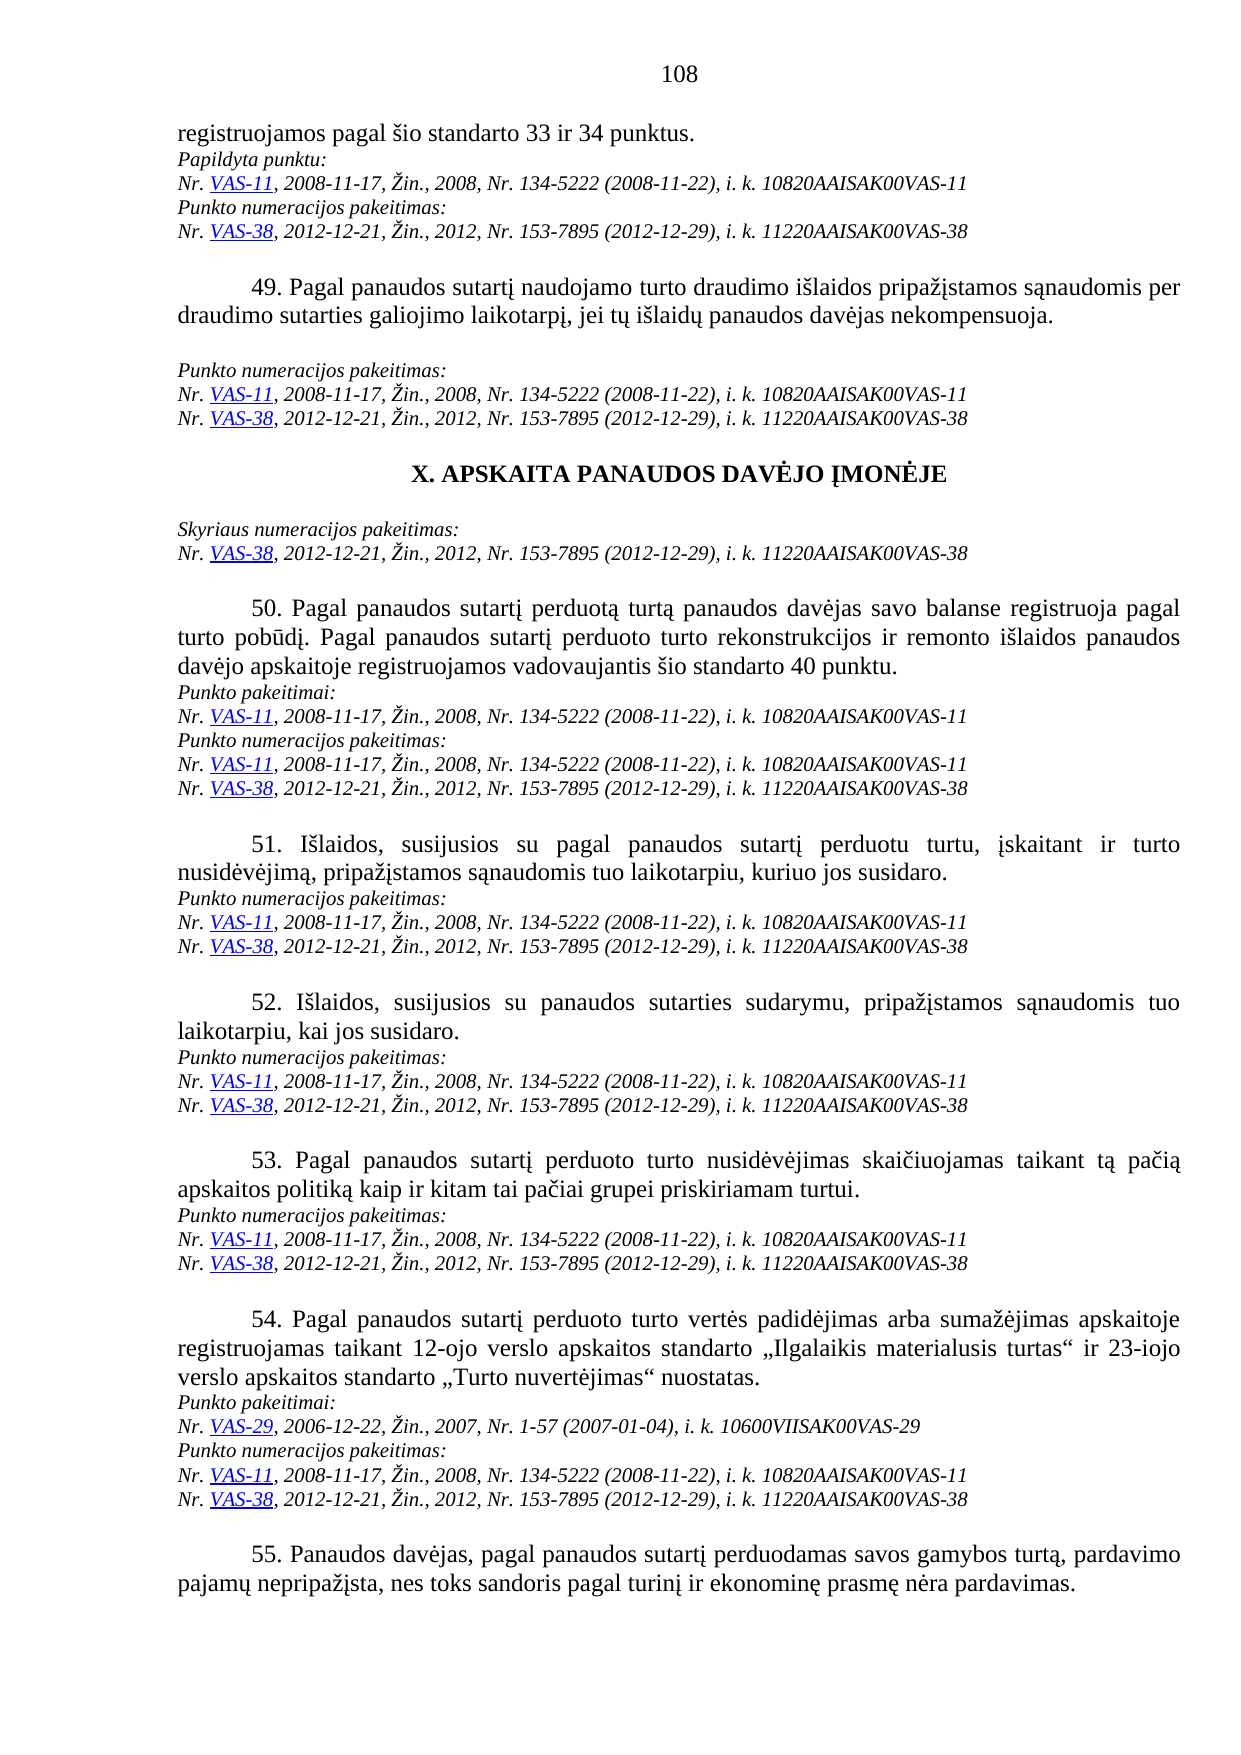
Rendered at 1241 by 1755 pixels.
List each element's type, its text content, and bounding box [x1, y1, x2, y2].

text Nr. VAS-11, 2008-11-17, Žin., 2008, Nr. 134-5222 (2008-11-22), i. k. 10820AAISAK00VAS-11 [177, 752, 1181, 776]
text Punkto numeracijos pakeitimas: [177, 886, 1181, 910]
text Nr. VAS-11, 2008-11-17, Žin., 2008, Nr. 134-5222 (2008-11-22), i. k. 10820AAISAK00VAS-11 [177, 171, 1181, 195]
text 54. Pagal panaudos sutartį perduoto turto vertės padidėjimas arba sumažėjimas apskaitoje registruojamas taikant 12-ojo verslo apskaitos standarto „Ilgalaikis materialusis turtas“ ir 23-iojo verslo apskaitos standarto „Turto nuvertėjimas“ nuostatas. [177, 1304, 1181, 1390]
text Nr. VAS-11, 2008-11-17, Žin., 2008, Nr. 134-5222 (2008-11-22), i. k. 10820AAISAK00VAS-11 [177, 382, 1181, 406]
text Punkto numeracijos pakeitimas: [177, 728, 1181, 752]
text Punkto numeracijos pakeitimas: [177, 1438, 1181, 1462]
text Nr. VAS-38, 2012-12-21, Žin., 2012, Nr. 153-7895 (2012-12-29), i. k. 11220AAISAK00VAS-38 [177, 406, 1181, 430]
text 55. Panaudos davėjas, pagal panaudos sutartį perduodamas savos gamybos turtą, pardavimo pajamų nepripažįsta, nes toks sandoris pagal turinį ir ekonominę prasmę nėra pardavimas. [177, 1539, 1181, 1597]
text registruojamos pagal šio standarto 33 ir 34 punktus. [177, 118, 1181, 147]
text Nr. VAS-38, 2012-12-21, Žin., 2012, Nr. 153-7895 (2012-12-29), i. k. 11220AAISAK00VAS-38 [177, 1487, 1181, 1511]
text Nr. VAS-29, 2006-12-22, Žin., 2007, Nr. 1-57 (2007-01-04), i. k. 10600VIISAK00VAS-29 [177, 1414, 1181, 1438]
text Nr. VAS-11, 2008-11-17, Žin., 2008, Nr. 134-5222 (2008-11-22), i. k. 10820AAISAK00VAS-11 [177, 1462, 1181, 1487]
text Punkto pakeitimai: [177, 680, 1181, 704]
text Punkto numeracijos pakeitimas: [177, 358, 1181, 382]
text Nr. VAS-38, 2012-12-21, Žin., 2012, Nr. 153-7895 (2012-12-29), i. k. 11220AAISAK00VAS-38 [177, 219, 1181, 243]
text Nr. VAS-11, 2008-11-17, Žin., 2008, Nr. 134-5222 (2008-11-22), i. k. 10820AAISAK00VAS-11 [177, 910, 1181, 934]
text Nr. VAS-11, 2008-11-17, Žin., 2008, Nr. 134-5222 (2008-11-22), i. k. 10820AAISAK00VAS-11 [177, 1069, 1181, 1093]
text 49. Pagal panaudos sutartį naudojamo turto draudimo išlaidos pripažįstamos sąnaudomis per draudimo sutarties galiojimo laikotarpį, jei tų išlaidų panaudos davėjas nekompensuoja. [177, 272, 1181, 329]
text Skyriaus numeracijos pakeitimas: [177, 517, 1181, 541]
text Nr. VAS-38, 2012-12-21, Žin., 2012, Nr. 153-7895 (2012-12-29), i. k. 11220AAISAK00VAS-38 [177, 1251, 1181, 1275]
text Nr. VAS-11, 2008-11-17, Žin., 2008, Nr. 134-5222 (2008-11-22), i. k. 10820AAISAK00VAS-11 [177, 1227, 1181, 1251]
text Nr. VAS-38, 2012-12-21, Žin., 2012, Nr. 153-7895 (2012-12-29), i. k. 11220AAISAK00VAS-38 [177, 541, 1181, 565]
text 51. Išlaidos, susijusios su pagal panaudos sutartį perduotu turtu, įskaitant ir turto nusidėvėjimą, pripažįstamos sąnaudomis tuo laikotarpiu, kuriuo jos susidaro. [177, 829, 1181, 886]
text X. APSKAITA PANAUDOS DAVĖJO ĮMONĖJE [177, 459, 1181, 488]
text 52. Išlaidos, susijusios su panaudos sutarties sudarymu, pripažįstamos sąnaudomis tuo laikotarpiu, kai jos susidaro. [177, 987, 1181, 1045]
text Nr. VAS-38, 2012-12-21, Žin., 2012, Nr. 153-7895 (2012-12-29), i. k. 11220AAISAK00VAS-38 [177, 1093, 1181, 1117]
text 53. Pagal panaudos sutartį perduoto turto nusidėvėjimas skaičiuojamas taikant tą pačią apskaitos politiką kaip ir kitam tai pačiai grupei priskiriamam turtui. [177, 1146, 1181, 1203]
text Nr. VAS-38, 2012-12-21, Žin., 2012, Nr. 153-7895 (2012-12-29), i. k. 11220AAISAK00VAS-38 [177, 934, 1181, 958]
text Nr. VAS-38, 2012-12-21, Žin., 2012, Nr. 153-7895 (2012-12-29), i. k. 11220AAISAK00VAS-38 [177, 776, 1181, 800]
text Nr. VAS-11, 2008-11-17, Žin., 2008, Nr. 134-5222 (2008-11-22), i. k. 10820AAISAK00VAS-11 [177, 704, 1181, 728]
text Papildyta punktu: [177, 147, 1181, 171]
text 50. Pagal panaudos sutartį perduotą turtą panaudos davėjas savo balanse registruoja pagal turto pobūdį. Pagal panaudos sutartį perduoto turto rekonstrukcijos ir remonto išlaidos panaudos davėjo apskaitoje registruojamos vadovaujantis šio standarto 40 punktu. [177, 593, 1181, 680]
text Punkto numeracijos pakeitimas: [177, 1203, 1181, 1227]
text Punkto numeracijos pakeitimas: [177, 195, 1181, 219]
text Punkto numeracijos pakeitimas: [177, 1045, 1181, 1069]
text Punkto pakeitimai: [177, 1390, 1181, 1414]
